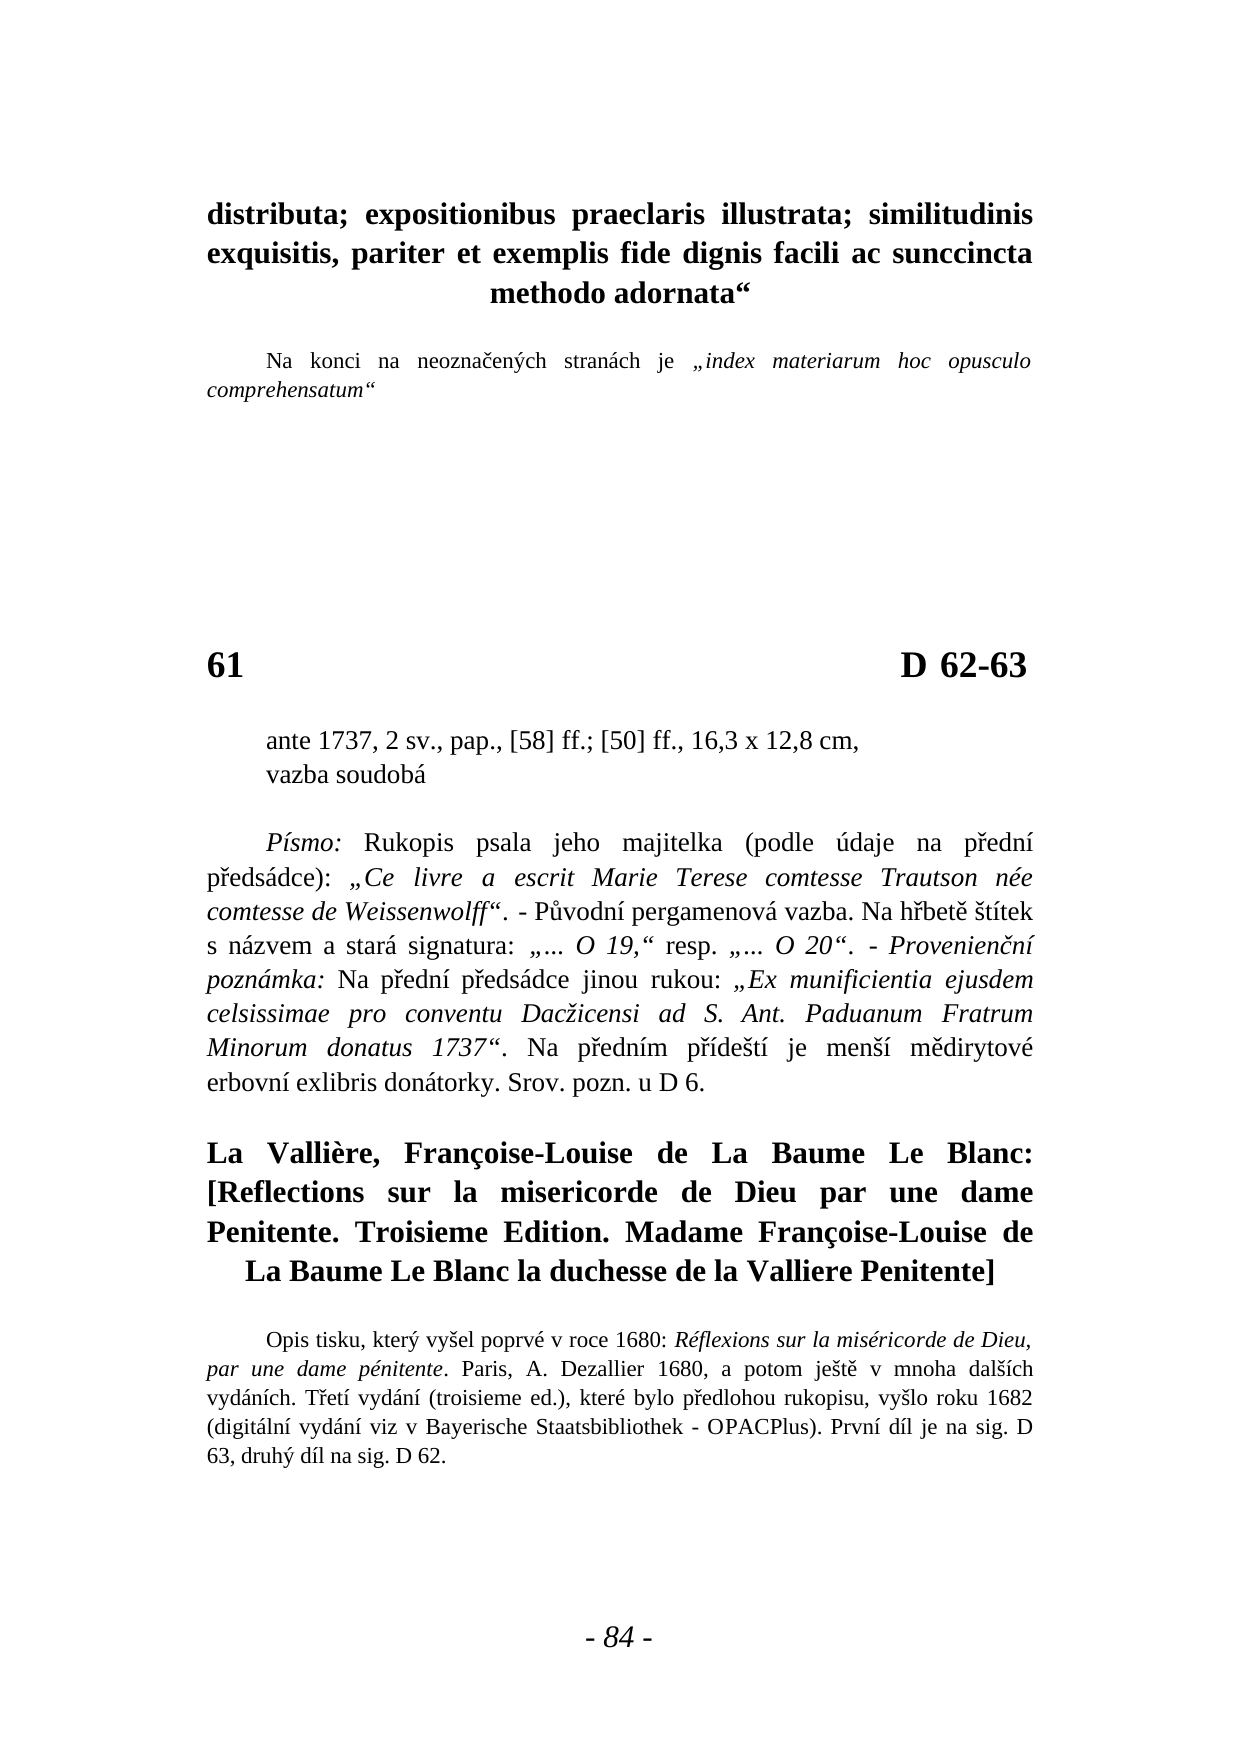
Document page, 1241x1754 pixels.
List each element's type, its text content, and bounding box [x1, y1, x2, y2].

text Opis tisku, který vyšel poprvé v roce 1680: Réflexions sur la miséricorde de Dieu, par une dame pénitente. Paris, A. Dezallier 1680, a potom ještě v mnoha dalších vydáních. Třetí vydání (troisieme ed.), které bylo předlohou rukopisu, vyšlo roku 1682 (digitální vydání viz v Bayerische Staatsbibliothek - OPACPlus). První díl je na sig. D 63, druhý díl na sig. D 62. [207, 1326, 1033, 1468]
text 61 D 62-63 [207, 642, 1033, 686]
text Na konci na neoznačených stranách je „index materiarum hoc opusculo comprehensatum“ [207, 347, 1033, 403]
text La Vallière, Françoise-Louise de La Baume Le Blanc: [Reflections sur la misericorde de Dieu par une dame Penitente. Troisieme Edition. Madame Françoise-Louise de La Baume Le Blanc la duchesse de la Valliere Penitente] [207, 1134, 1033, 1288]
text distributa; expositionibus praeclaris illustrata; similitudinis exquisitis, pariter et exemplis fide dignis facili ac sunccincta methodo adornata“ [207, 195, 1033, 310]
text ante 1737, 2 sv., pap., [58] ff.; [50] ff., 16,3 x 12,8 cm, vazba soudobá [266, 724, 1033, 789]
text Písmo: Rukopis psala jeho majitelka (podle údaje na přední předsádce): „Ce livre a escrit Marie Terese comtesse Trautson née comtesse de Weissenwolff“. - Původní pergamenová vazba. Na hřbetě štítek s názvem a stará signatura: „... O 19,“ resp. „... O 20“. - Provenienční poznámka: Na přední předsádce jinou rukou: „Ex munificientia ejusdem celsissimae pro conventu Dacžicensi ad S. Ant. Paduanum Fratrum Minorum donatus 1737“. Na předním přídeští je menší mědirytové erbovní exlibris donátorky. Srov. pozn. u D 6. [207, 826, 1033, 1097]
